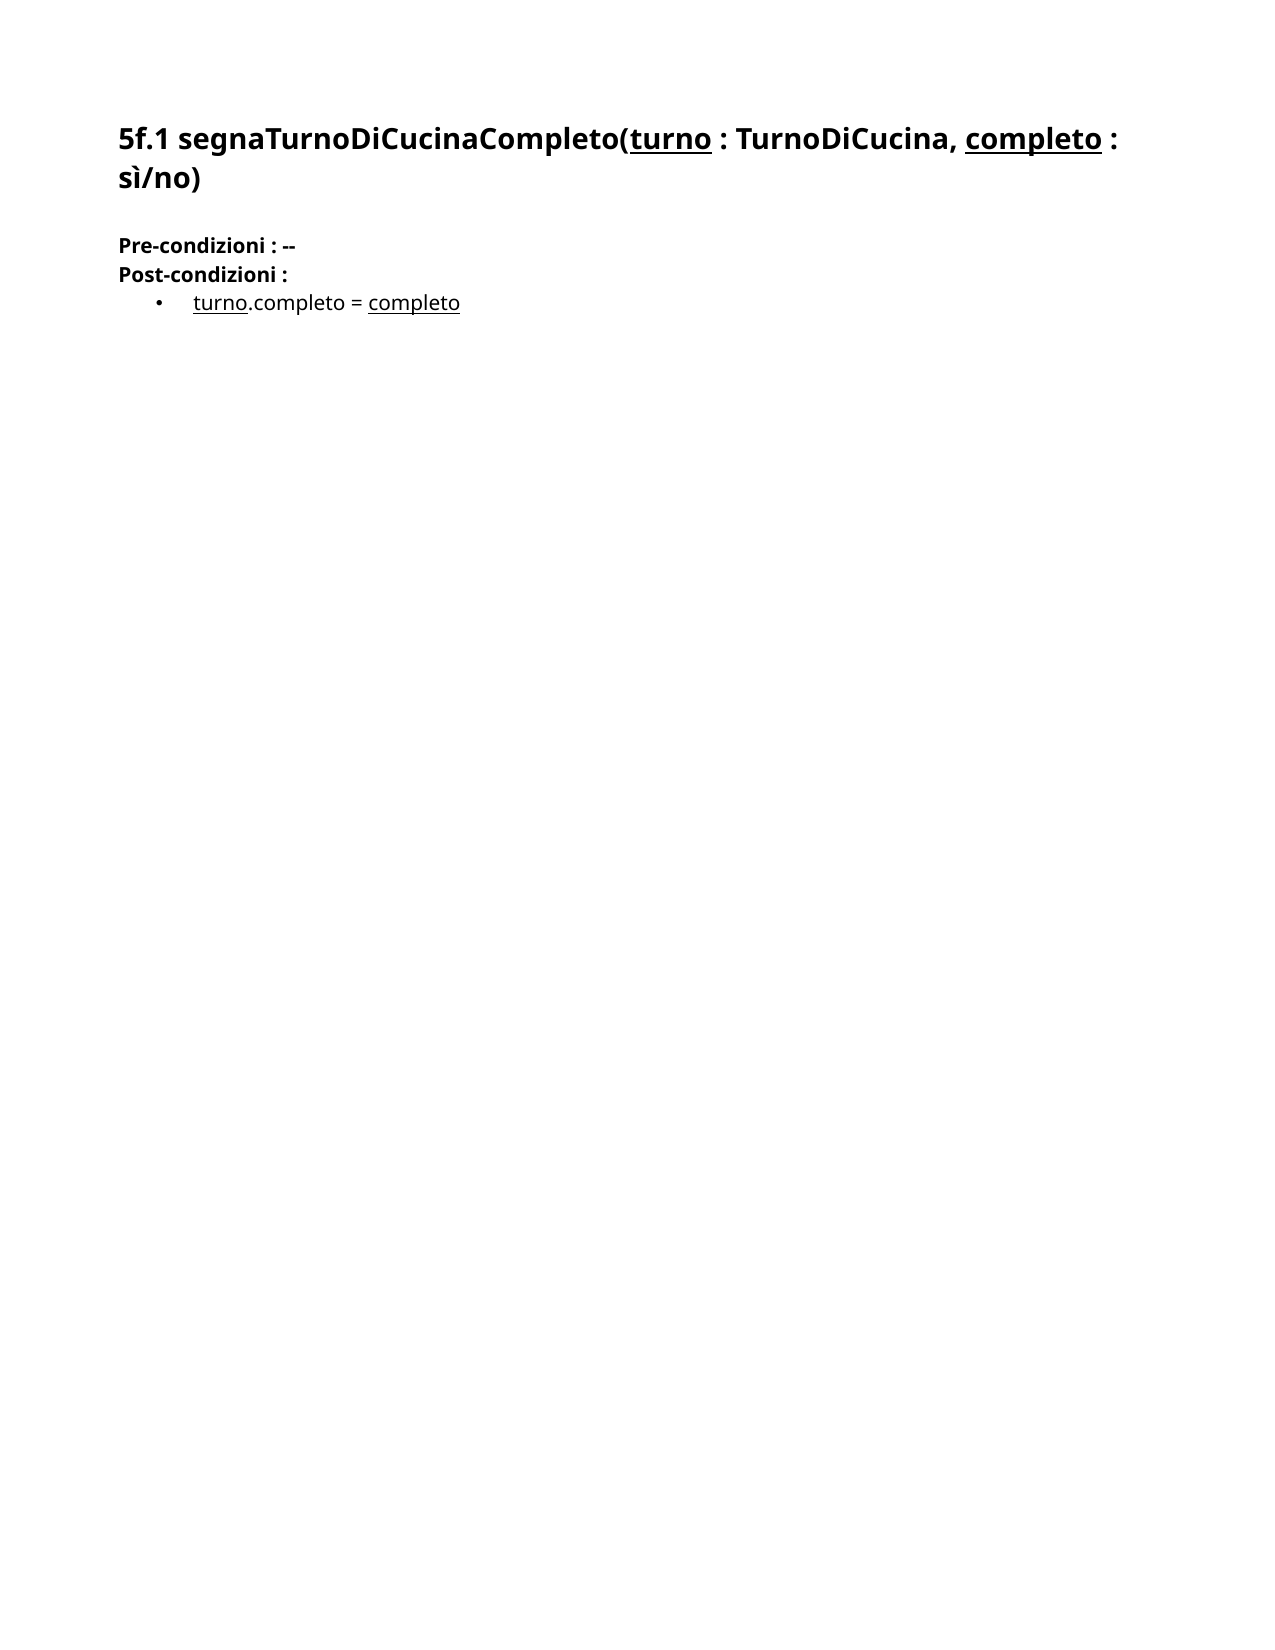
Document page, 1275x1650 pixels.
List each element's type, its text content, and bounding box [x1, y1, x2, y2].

list turno.completo = completo [156, 288, 1157, 317]
text Post-condizioni : [118, 260, 1157, 288]
text 5f.1 segnaTurnoDiCucinaCompleto(turno : TurnoDiCucina, completo : sì/no) [118, 118, 1157, 197]
text Pre-condizioni : -- [118, 232, 1157, 260]
